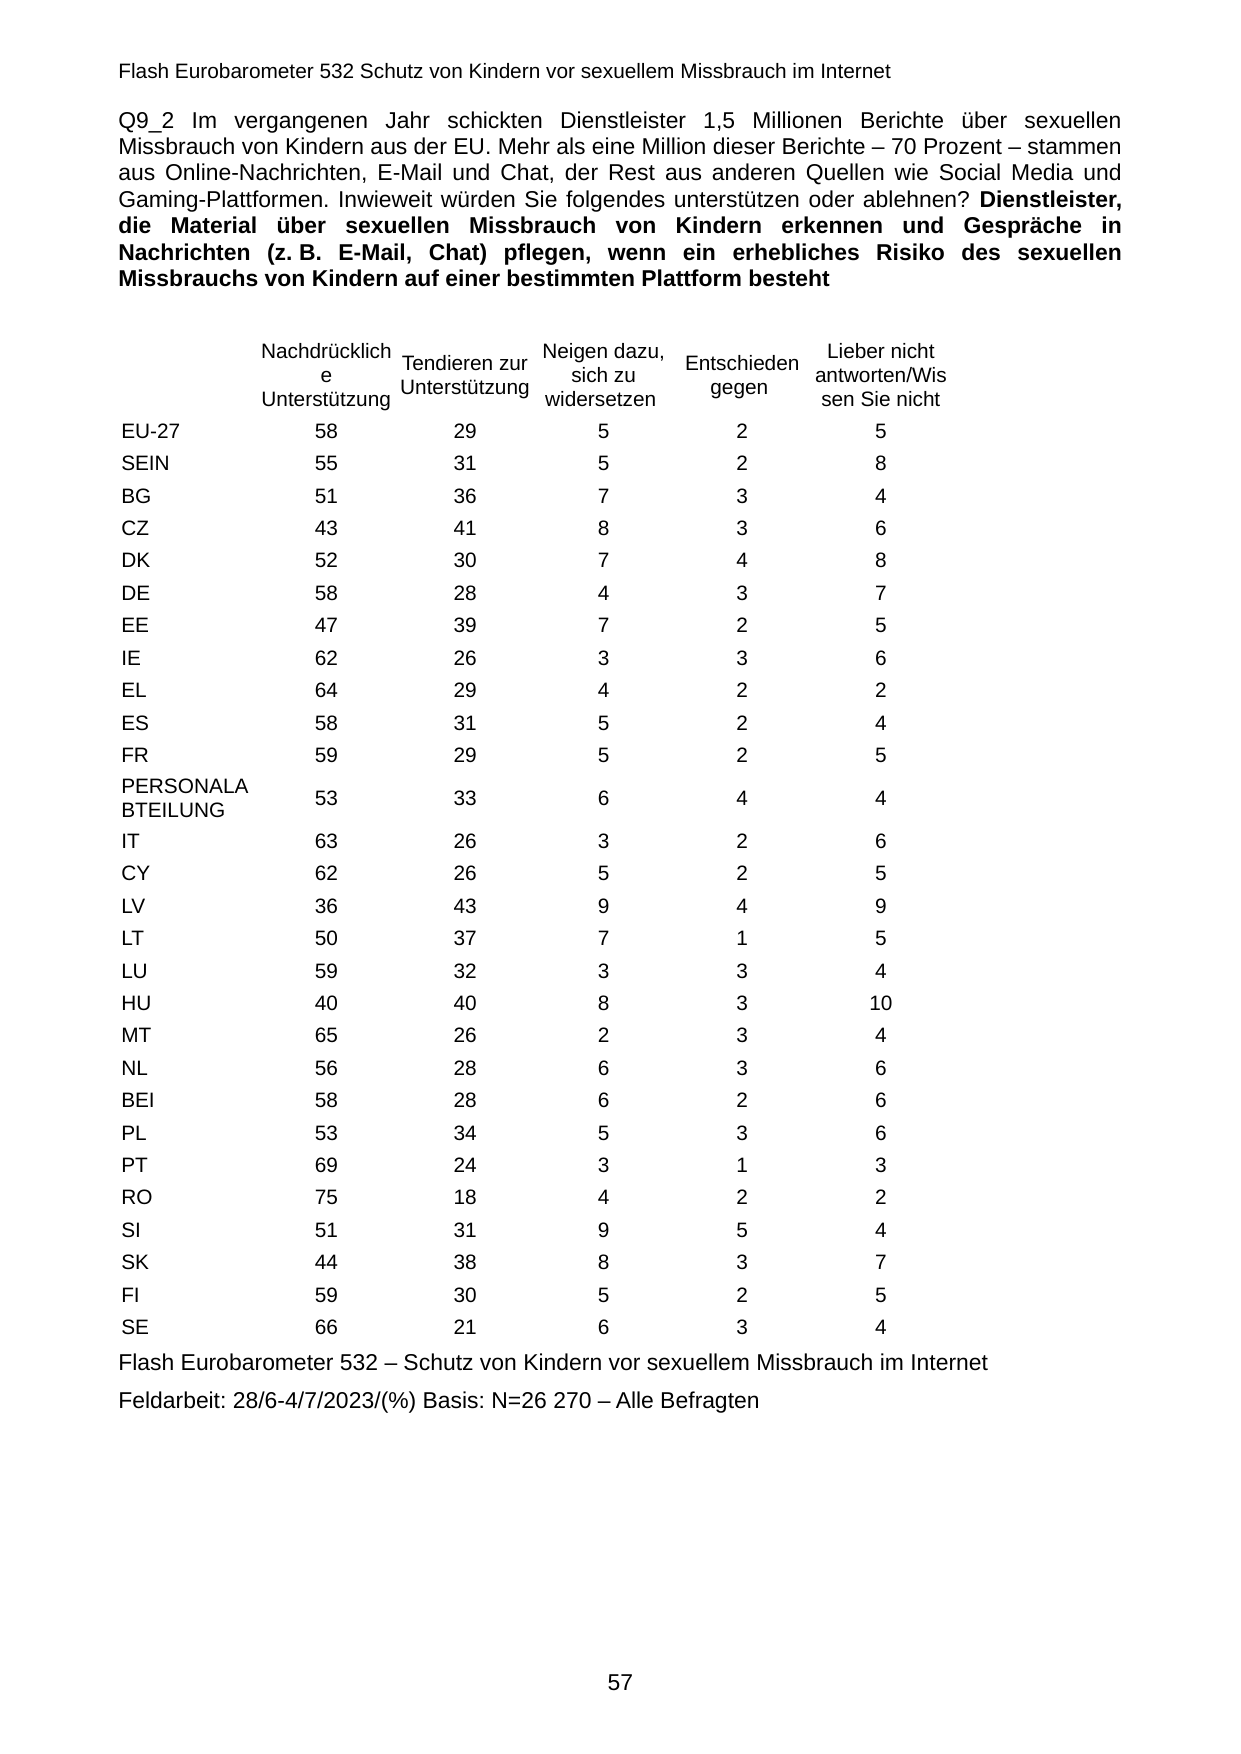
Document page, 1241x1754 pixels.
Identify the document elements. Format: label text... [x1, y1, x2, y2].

table_cell 5 [534, 1116, 673, 1149]
table_cell 5 [534, 857, 673, 889]
table_cell 31 [395, 706, 534, 738]
text Q9_2 Im vergangenen Jahr schickten Dienstleister 1,5 Millionen Berichte über sexuellen Missbrauch von Kindern aus der EU. Mehr als eine Million dieser Berichte – 70 Prozent – stammen aus Online-Nachrichten, E-Mail und Chat, der Rest aus anderen Quellen wie Social Media und Gaming-Plattformen. Inwieweit würden Sie folgendes unterstützen oder ablehnen? Dienstleister, die Material über sexuellen Missbrauch von Kindern erkennen und Gespräche in Nachrichten (z. B. E-Mail, Chat) pflegen, wenn ein erhebliches Risiko des sexuellen Missbrauchs von Kindern auf einer bestimmten Plattform besteht [118, 107, 1122, 291]
table_cell 58 [257, 415, 395, 447]
table_cell LU [118, 954, 257, 987]
table_cell 63 [257, 825, 395, 857]
table_cell 4 [534, 674, 673, 706]
table_cell MT [118, 1019, 257, 1051]
table_cell 5 [534, 706, 673, 738]
table_cell 75 [257, 1181, 395, 1213]
table_cell 2 [811, 674, 950, 706]
table_cell 3 [673, 1311, 811, 1343]
table_cell 7 [811, 577, 950, 609]
table_cell BG [118, 479, 257, 512]
table_cell BEI [118, 1084, 257, 1116]
table_cell 4 [811, 1311, 950, 1343]
table_cell 3 [811, 1149, 950, 1181]
table_cell 2 [673, 609, 811, 641]
table_cell 43 [395, 890, 534, 922]
table_cell 26 [395, 825, 534, 857]
table_cell 28 [395, 577, 534, 609]
table_cell 7 [534, 609, 673, 641]
text Feldarbeit: 28/6-4/7/2023/(%) Basis: N=26 270 – Alle Befragten [118, 1387, 1122, 1413]
table_cell 2 [673, 1278, 811, 1311]
table_cell 5 [534, 415, 673, 447]
table_cell 53 [257, 1116, 395, 1149]
table_cell 32 [395, 954, 534, 987]
table_cell 3 [534, 825, 673, 857]
table_cell 4 [673, 890, 811, 922]
table_cell CZ [118, 512, 257, 544]
table_cell 6 [811, 641, 950, 674]
table_cell 3 [673, 641, 811, 674]
table_cell SK [118, 1246, 257, 1278]
table_cell 2 [673, 706, 811, 738]
table_cell 5 [534, 447, 673, 479]
table_cell 9 [534, 890, 673, 922]
table_cell 2 [534, 1019, 673, 1051]
table_cell 5 [811, 922, 950, 954]
table_cell 5 [673, 1214, 811, 1246]
table_cell 36 [257, 890, 395, 922]
table_cell 58 [257, 577, 395, 609]
table_cell 6 [811, 512, 950, 544]
table_cell 5 [811, 857, 950, 889]
table_cell 8 [811, 447, 950, 479]
table_cell 2 [673, 1181, 811, 1213]
table_cell HU [118, 987, 257, 1019]
table_cell 2 [811, 1181, 950, 1213]
table_cell NL [118, 1051, 257, 1084]
table_cell IT [118, 825, 257, 857]
table_cell LV [118, 890, 257, 922]
table_cell 6 [534, 1084, 673, 1116]
table_cell 18 [395, 1181, 534, 1213]
table_cell 40 [395, 987, 534, 1019]
table_cell 4 [811, 771, 950, 825]
table_cell 5 [811, 609, 950, 641]
table_cell 40 [257, 987, 395, 1019]
table_cell 26 [395, 1019, 534, 1051]
table_cell 3 [673, 479, 811, 512]
table_cell 29 [395, 415, 534, 447]
table_cell CY [118, 857, 257, 889]
table_cell LT [118, 922, 257, 954]
table_cell 31 [395, 1214, 534, 1246]
table_cell 5 [534, 1278, 673, 1311]
table_cell 2 [673, 415, 811, 447]
table_cell 33 [395, 771, 534, 825]
table_cell RO [118, 1181, 257, 1213]
table_cell EE [118, 609, 257, 641]
table_cell 4 [811, 706, 950, 738]
table_cell 4 [673, 544, 811, 577]
table_cell 3 [534, 641, 673, 674]
table_cell 59 [257, 954, 395, 987]
table_cell 4 [811, 1019, 950, 1051]
table_cell 29 [395, 674, 534, 706]
table_cell 8 [534, 512, 673, 544]
table_cell 26 [395, 641, 534, 674]
table_cell 5 [811, 1278, 950, 1311]
table_cell 53 [257, 771, 395, 825]
table_cell 64 [257, 674, 395, 706]
table_cell DE [118, 577, 257, 609]
table_cell 9 [534, 1214, 673, 1246]
table_cell 3 [673, 1019, 811, 1051]
table_cell SEIN [118, 447, 257, 479]
table_cell 59 [257, 1278, 395, 1311]
table_cell 1 [673, 1149, 811, 1181]
table_cell PL [118, 1116, 257, 1149]
table_cell 4 [811, 954, 950, 987]
table_cell 4 [534, 1181, 673, 1213]
table_cell 7 [534, 544, 673, 577]
table_cell 50 [257, 922, 395, 954]
table_cell 56 [257, 1051, 395, 1084]
table_cell 3 [673, 512, 811, 544]
table_cell 58 [257, 706, 395, 738]
table_cell FR [118, 739, 257, 771]
table_cell 38 [395, 1246, 534, 1278]
table_cell 5 [811, 415, 950, 447]
table_cell 4 [534, 577, 673, 609]
table_cell 6 [811, 825, 950, 857]
table_cell DK [118, 544, 257, 577]
table_cell PT [118, 1149, 257, 1181]
table_cell SI [118, 1214, 257, 1246]
table_cell IE [118, 641, 257, 674]
table_header Neigen dazu, sich zu widersetzen [534, 335, 673, 414]
text Flash Eurobarometer 532 – Schutz von Kindern vor sexuellem Missbrauch im Internet [118, 1349, 1122, 1375]
table_cell 10 [811, 987, 950, 1019]
table_cell 36 [395, 479, 534, 512]
table_cell 2 [673, 857, 811, 889]
table_cell ES [118, 706, 257, 738]
table_cell 62 [257, 857, 395, 889]
table_cell 7 [811, 1246, 950, 1278]
table_cell 41 [395, 512, 534, 544]
table_cell 3 [534, 954, 673, 987]
table_cell 51 [257, 1214, 395, 1246]
table_cell 29 [395, 739, 534, 771]
table_cell 55 [257, 447, 395, 479]
table_cell PERSONALABTEILUNG [118, 771, 257, 825]
table_cell 51 [257, 479, 395, 512]
table_cell 7 [534, 479, 673, 512]
table_cell 9 [811, 890, 950, 922]
table_cell 8 [534, 1246, 673, 1278]
table_cell 3 [673, 1246, 811, 1278]
table_cell 31 [395, 447, 534, 479]
table_cell 2 [673, 447, 811, 479]
table_cell 3 [534, 1149, 673, 1181]
table_cell 3 [673, 577, 811, 609]
table_cell 5 [811, 739, 950, 771]
table_cell 6 [811, 1084, 950, 1116]
table_cell 3 [673, 1051, 811, 1084]
table_cell 6 [534, 1311, 673, 1343]
table_cell 8 [534, 987, 673, 1019]
table_cell 2 [673, 1084, 811, 1116]
table_cell 3 [673, 987, 811, 1019]
table_header Nachdrückliche Unterstützung [257, 335, 395, 414]
table_cell 43 [257, 512, 395, 544]
table_cell 3 [673, 954, 811, 987]
table_cell 1 [673, 922, 811, 954]
table_cell 26 [395, 857, 534, 889]
table_cell 28 [395, 1084, 534, 1116]
table_cell 39 [395, 609, 534, 641]
table_cell 47 [257, 609, 395, 641]
table_header Lieber nicht antworten/Wissen Sie nicht [811, 335, 950, 414]
table_cell 44 [257, 1246, 395, 1278]
table_cell 58 [257, 1084, 395, 1116]
table_cell EU-27 [118, 415, 257, 447]
table_cell 4 [673, 771, 811, 825]
table_cell 2 [673, 674, 811, 706]
table_cell 34 [395, 1116, 534, 1149]
table_cell 7 [534, 922, 673, 954]
table_cell 69 [257, 1149, 395, 1181]
table_cell 6 [534, 1051, 673, 1084]
table_cell FI [118, 1278, 257, 1311]
table_header [118, 335, 257, 414]
table_cell 4 [811, 479, 950, 512]
table_cell 52 [257, 544, 395, 577]
table_cell 4 [811, 1214, 950, 1246]
table_cell 6 [811, 1051, 950, 1084]
table_cell 3 [673, 1116, 811, 1149]
table_cell 37 [395, 922, 534, 954]
table_cell 6 [811, 1116, 950, 1149]
table_cell 8 [811, 544, 950, 577]
table_cell 2 [673, 825, 811, 857]
table_cell 21 [395, 1311, 534, 1343]
table_cell SE [118, 1311, 257, 1343]
table_cell EL [118, 674, 257, 706]
table_header Tendieren zur Unterstützung [395, 335, 534, 414]
table_cell 65 [257, 1019, 395, 1051]
table_cell 62 [257, 641, 395, 674]
table_cell 6 [534, 771, 673, 825]
table_cell 66 [257, 1311, 395, 1343]
table_cell 30 [395, 1278, 534, 1311]
table_cell 24 [395, 1149, 534, 1181]
table_cell 59 [257, 739, 395, 771]
table_cell 5 [534, 739, 673, 771]
table_header Entschieden gegen [673, 335, 811, 414]
table_cell 28 [395, 1051, 534, 1084]
table_cell 2 [673, 739, 811, 771]
table_cell 30 [395, 544, 534, 577]
